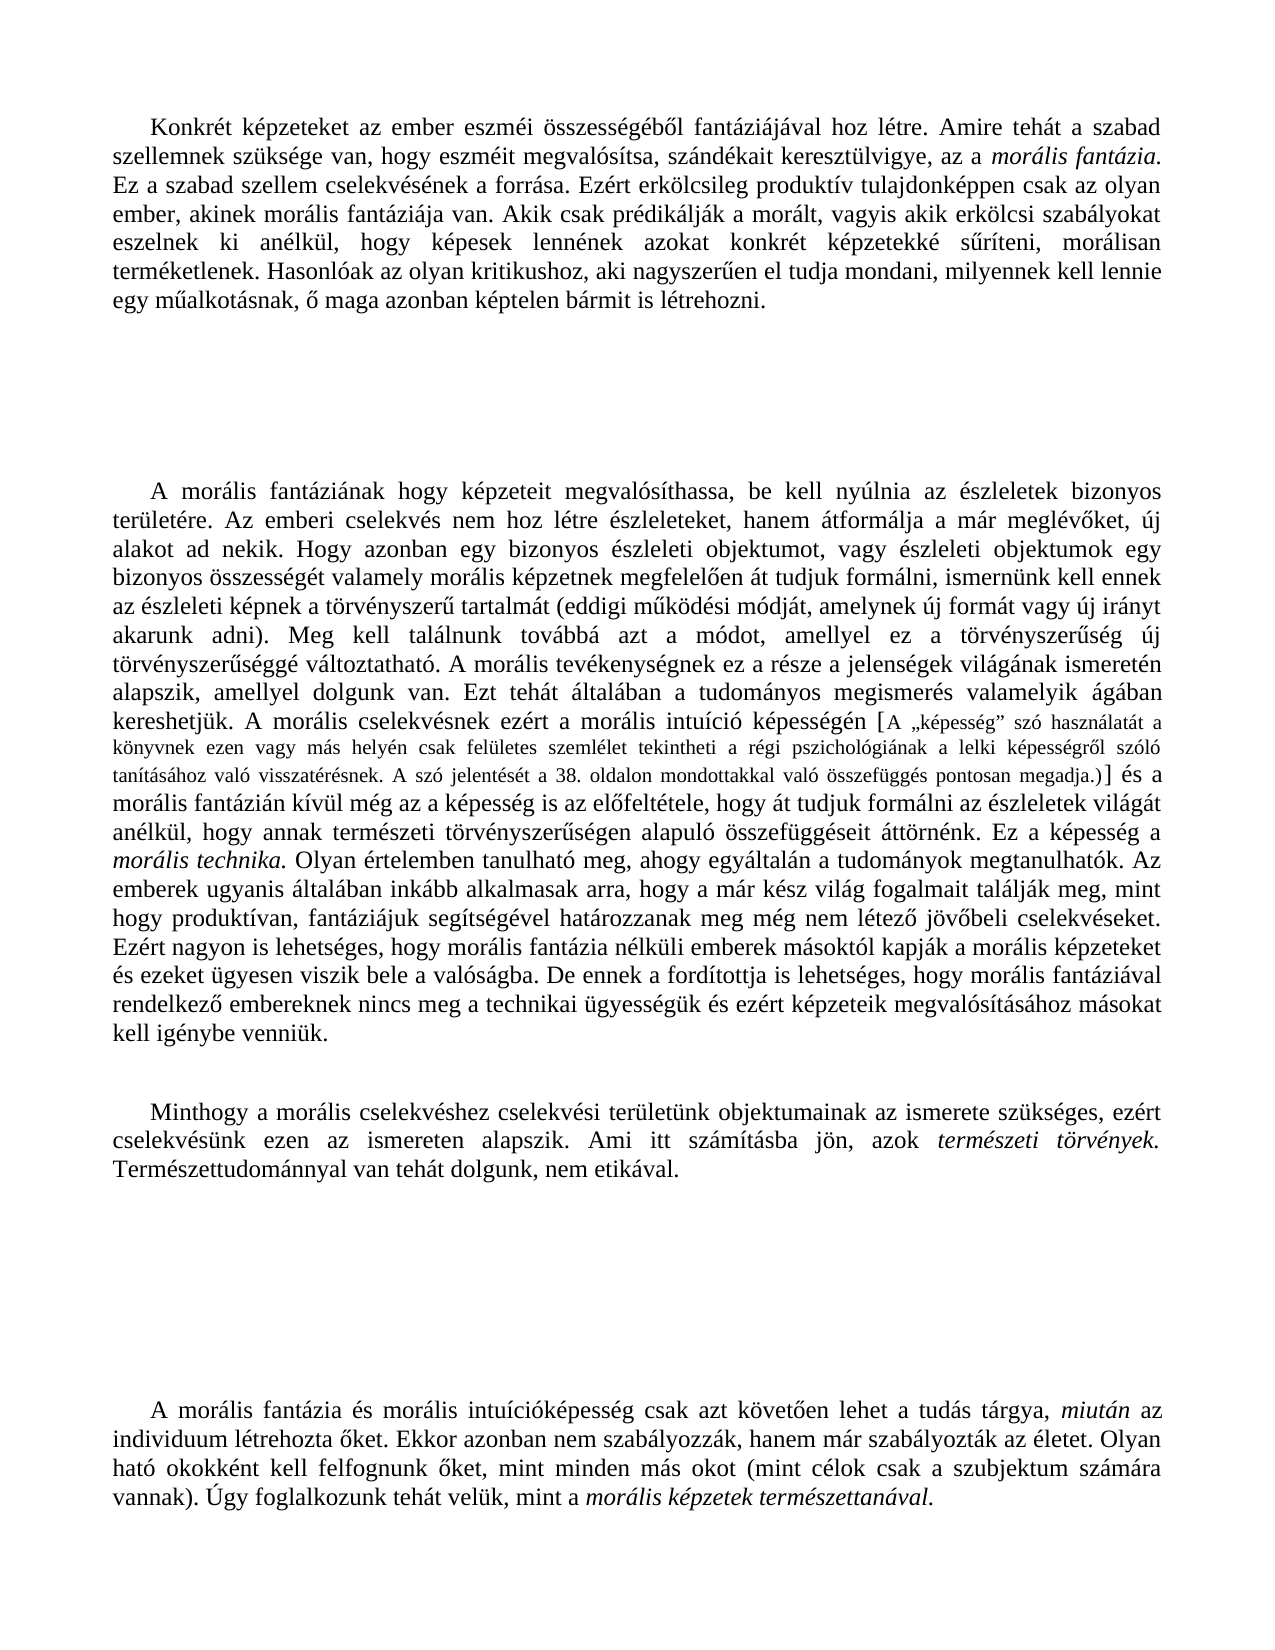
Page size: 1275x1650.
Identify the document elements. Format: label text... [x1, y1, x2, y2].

text A morális fantázia és morális intuícióképesség csak azt követően lehet a tudás tárgya, miután az individuum létrehozta őket. Ekkor azonban nem szabályozzák, hanem már szabályozták az életet. Olyan ható okokként kell felfognunk őket, mint minden más okot (mint célok csak a szubjektum számára vannak). Úgy foglalkozunk tehát velük, mint a morális képzetek természettanával. [112, 1395, 1162, 1510]
text Konkrét képzeteket az ember eszméi összességéből fantáziájával hoz létre. Amire tehát a szabad szellemnek szüksége van, hogy eszméit megvalósítsa, szándékait keresztülvigye, az a morális fantázia. Ez a szabad szellem cselekvésének a forrása. Ezért erkölcsileg produktív tulajdonképpen csak az olyan ember, akinek morális fantáziája van. Akik csak prédikálják a morált, vagyis akik erkölcsi szabályokat eszelnek ki anélkül, hogy képesek lennének azokat konkrét képzetekké sűríteni, morálisan terméketlenek. Hasonlóak az olyan kritikushoz, aki nagyszerűen el tudja mondani, milyennek kell lennie egy műalkotásnak, ő maga azonban képtelen bármit is létrehozni. [112, 112, 1162, 314]
text A morális fantáziának hogy képzeteit megvalósíthassa, be kell nyúlnia az észleletek bizonyos területére. Az emberi cselekvés nem hoz létre észleleteket, hanem átformálja a már meglévőket, új alakot ad nekik. Hogy azonban egy bizonyos észleleti objektumot, vagy észleleti objektumok egy bizonyos összességét valamely morális képzetnek megfelelően át tudjuk formálni, ismernünk kell ennek az észleleti képnek a törvényszerű tartalmát (eddigi működési módját, amelynek új formát vagy új irányt akarunk adni). Meg kell találnunk továbbá azt a módot, amellyel ez a törvényszerűség új törvényszerűséggé változtatható. A morális tevékenységnek ez a része a jelenségek világának ismeretén alapszik, amellyel dolgunk van. Ezt tehát általában a tudományos megismerés valamelyik ágában kereshetjük. A morális cselekvésnek ezért a morális intuíció képességén [A „képesség” szó használatát a könyvnek ezen vagy más helyén csak felületes szemlélet tekintheti a régi pszichológiának a lelki képességről szóló tanításához való visszatérésnek. A szó jelentését a 38. oldalon mondottakkal való összefüggés pontosan megadja.)] és a morális fantázián kívül még az a képesség is az előfeltétele, hogy át tudjuk formálni az észleletek világát anélkül, hogy annak természeti törvényszerűségen alapuló összefüggéseit áttörnénk. Ez a képesség a morális technika. Olyan értelemben tanulható meg, ahogy egyáltalán a tudományok megtanulhatók. Az emberek ugyanis általában inkább alkalmasak arra, hogy a már kész világ fogalmait találják meg, mint hogy produktívan, fantáziájuk segítségével határozzanak meg még nem létező jövőbeli cselekvéseket. Ezért nagyon is lehetséges, hogy morális fantázia nélküli emberek másoktól kapják a morális képzeteket és ezeket ügyesen viszik bele a valóságba. De ennek a fordítottja is lehetséges, hogy morális fantáziával rendelkező embereknek nincs meg a technikai ügyességük és ezért képzeteik megvalósításához másokat kell igénybe venniük. [112, 476, 1162, 1047]
text Minthogy a morális cselekvéshez cselekvési területünk objektumainak az ismerete szükséges, ezért cselekvésünk ezen az ismereten alapszik. Ami itt számításba jön, azok természeti törvények. Természettudománnyal van tehát dolgunk, nem etikával. [112, 1097, 1162, 1183]
